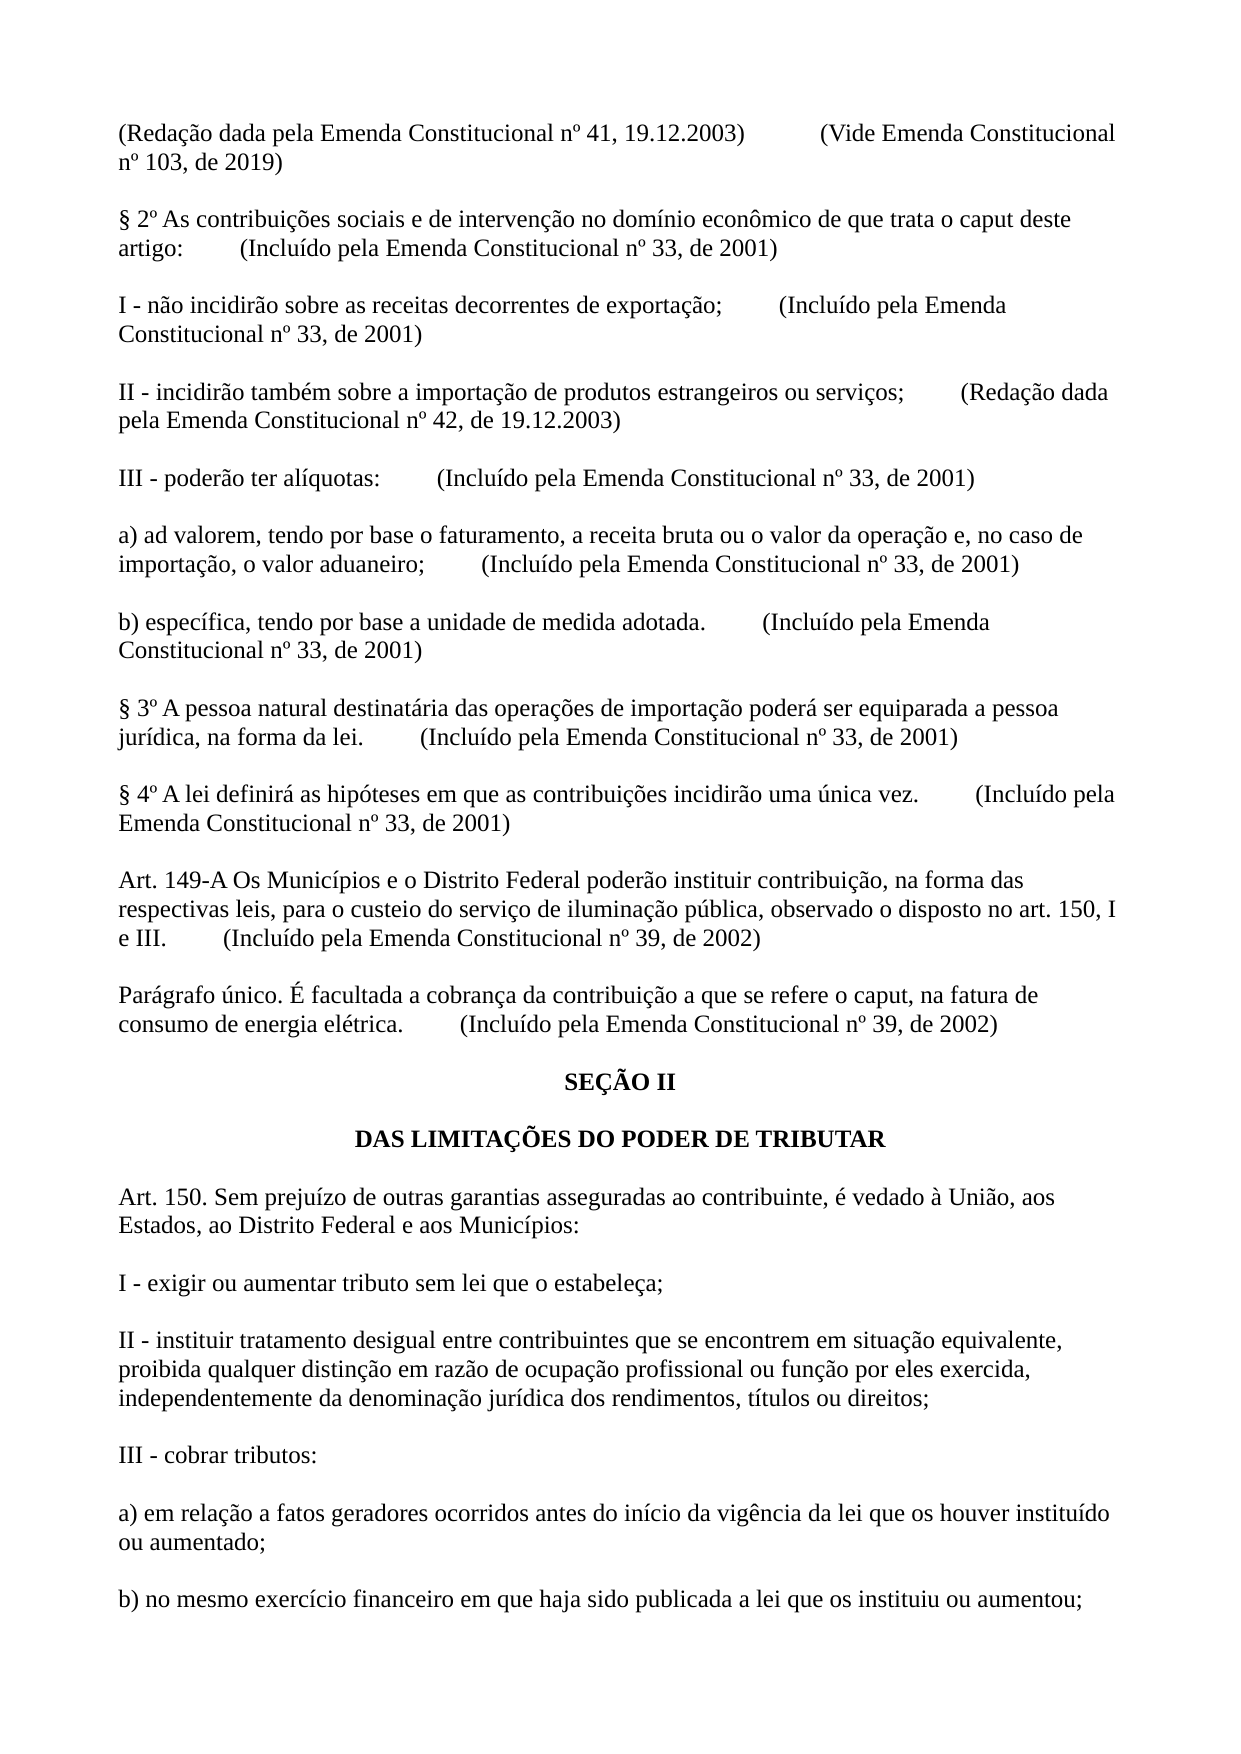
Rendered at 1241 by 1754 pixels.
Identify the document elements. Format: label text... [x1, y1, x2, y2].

text b) específica, tendo por base a unidade de medida adotada. (Incluído pela Emenda Constitucional nº 33, de 2001) [118, 607, 1122, 664]
text § 4º A lei definirá as hipóteses em que as contribuições incidirão uma única vez. (Incluído pela Emenda Constitucional nº 33, de 2001) [118, 779, 1122, 837]
text Art. 149-A Os Municípios e o Distrito Federal poderão instituir contribuição, na forma das respectivas leis, para o custeio do serviço de iluminação pública, observado o disposto no art. 150, I e III. (Incluído pela Emenda Constitucional nº 39, de 2002) [118, 866, 1122, 952]
text (Redação dada pela Emenda Constitucional nº 41, 19.12.2003) (Vide Emenda Constitucional nº 103, de 2019) [118, 118, 1122, 176]
text Parágrafo único. É facultada a cobrança da contribuição a que se refere o caput, na fatura de consumo de energia elétrica. (Incluído pela Emenda Constitucional nº 39, de 2002) [118, 981, 1122, 1038]
text a) em relação a fatos geradores ocorridos antes do início da vigência da lei que os houver instituído ou aumentado; [118, 1498, 1122, 1556]
text b) no mesmo exercício financeiro em que haja sido publicada a lei que os instituiu ou aumentou; [118, 1584, 1122, 1613]
text III - poderão ter alíquotas: (Incluído pela Emenda Constitucional nº 33, de 2001) [118, 463, 1122, 492]
text DAS LIMITAÇÕES DO PODER DE TRIBUTAR [118, 1124, 1122, 1153]
text § 3º A pessoa natural destinatária das operações de importação poderá ser equiparada a pessoa jurídica, na forma da lei. (Incluído pela Emenda Constitucional nº 33, de 2001) [118, 693, 1122, 751]
text § 2º As contribuições sociais e de intervenção no domínio econômico de que trata o caput deste artigo: (Incluído pela Emenda Constitucional nº 33, de 2001) [118, 204, 1122, 262]
text SEÇÃO II [118, 1067, 1122, 1096]
text Art. 150. Sem prejuízo de outras garantias asseguradas ao contribuinte, é vedado à União, aos Estados, ao Distrito Federal e aos Municípios: [118, 1182, 1122, 1239]
text a) ad valorem, tendo por base o faturamento, a receita bruta ou o valor da operação e, no caso de importação, o valor aduaneiro; (Incluído pela Emenda Constitucional nº 33, de 2001) [118, 521, 1122, 578]
text I - exigir ou aumentar tributo sem lei que o estabeleça; [118, 1268, 1122, 1297]
text III - cobrar tributos: [118, 1441, 1122, 1469]
text I - não incidirão sobre as receitas decorrentes de exportação; (Incluído pela Emenda Constitucional nº 33, de 2001) [118, 291, 1122, 348]
text II - instituir tratamento desigual entre contribuintes que se encontrem em situação equivalente, proibida qualquer distinção em razão de ocupação profissional ou função por eles exercida, independentemente da denominação jurídica dos rendimentos, títulos ou direitos; [118, 1326, 1122, 1412]
text II - incidirão também sobre a importação de produtos estrangeiros ou serviços; (Redação dada pela Emenda Constitucional nº 42, de 19.12.2003) [118, 377, 1122, 434]
